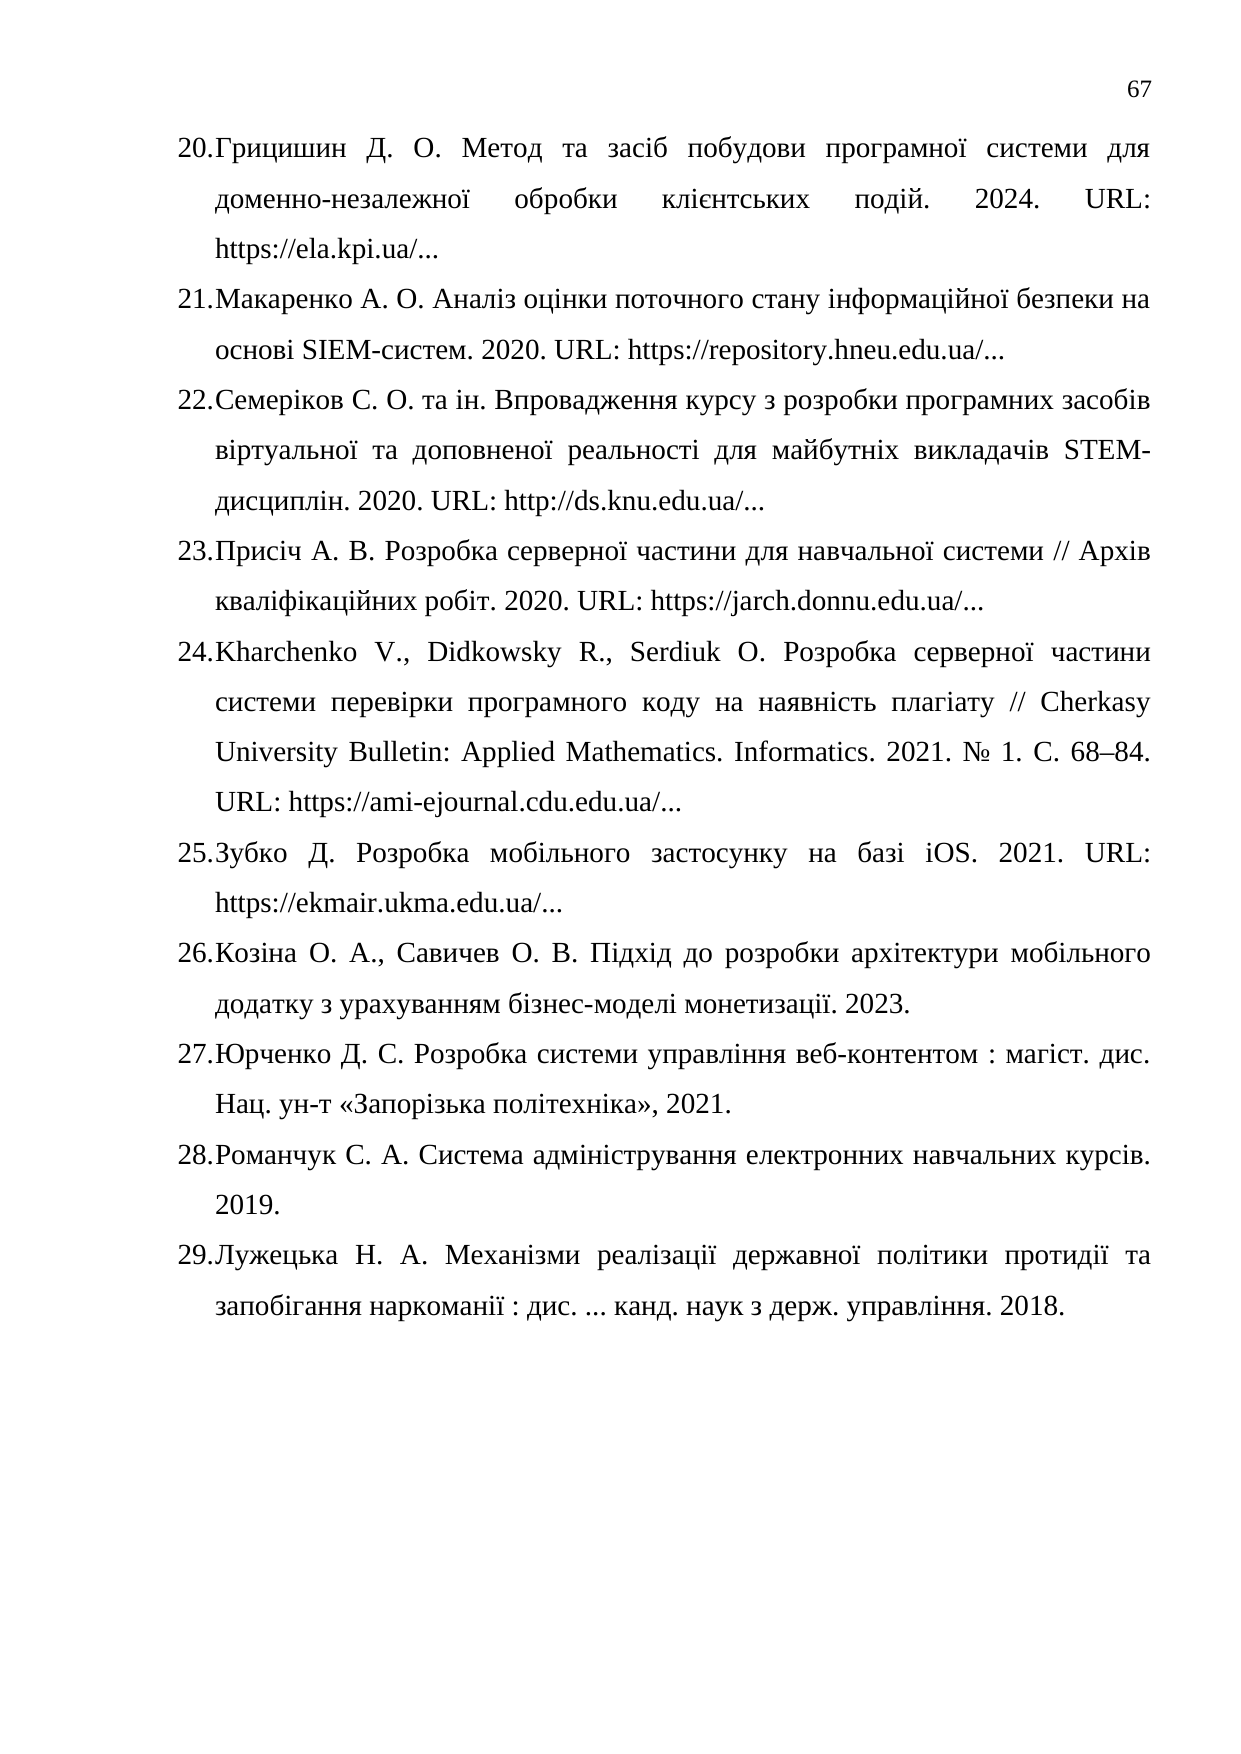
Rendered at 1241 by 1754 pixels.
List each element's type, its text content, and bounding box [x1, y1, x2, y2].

list Грицишин Д. О. Метод та засіб побудови програмної системи для доменно-незалежної обробки клієнтських подій. 2024. URL: https://ela.kpi.ua/... [177, 131, 1152, 265]
list Семеріков С. О. та ін. Впровадження курсу з розробки програмних засобів віртуальної та доповненої реальності для майбутніх викладачів STEM-дисциплін. 2020. URL: http://ds.knu.edu.ua/... [177, 382, 1152, 516]
list Макаренко А. О. Аналіз оцінки поточного стану інформаційної безпеки на основі SIEM-систем. 2020. URL: https://repository.hneu.edu.ua/... [177, 281, 1152, 365]
list Козіна О. А., Савичев О. В. Підхід до розробки архітектури мобільного додатку з урахуванням бізнес-моделі монетизації. 2023. [177, 936, 1152, 1019]
list Присіч А. В. Розробка серверної частини для навчальної системи // Архів кваліфікаційних робіт. 2020. URL: https://jarch.donnu.edu.ua/... [177, 533, 1152, 617]
list Лужецька Н. А. Механізми реалізації державної політики протидії та запобігання наркоманії : дис. ... канд. наук з держ. управління. 2018. [177, 1237, 1152, 1321]
list Зубко Д. Розробка мобільного застосунку на базі iOS. 2021. URL: https://ekmair.ukma.edu.ua/... [177, 835, 1152, 919]
list Юрченко Д. С. Розробка системи управління веб-контентом : магіст. дис. Нац. ун-т «Запорізька політехніка», 2021. [177, 1036, 1152, 1120]
list Романчук С. А. Система адміністрування електронних навчальних курсів. 2019. [177, 1137, 1152, 1221]
list Kharchenko V., Didkowsky R., Serdiuk O. Розробка серверної частини системи перевірки програмного коду на наявність плагіату // Cherkasy University Bulletin: Applied Mathematics. Informatics. 2021. № 1. С. 68–84. URL: https://ami-ejournal.cdu.edu.ua/... [177, 634, 1152, 818]
